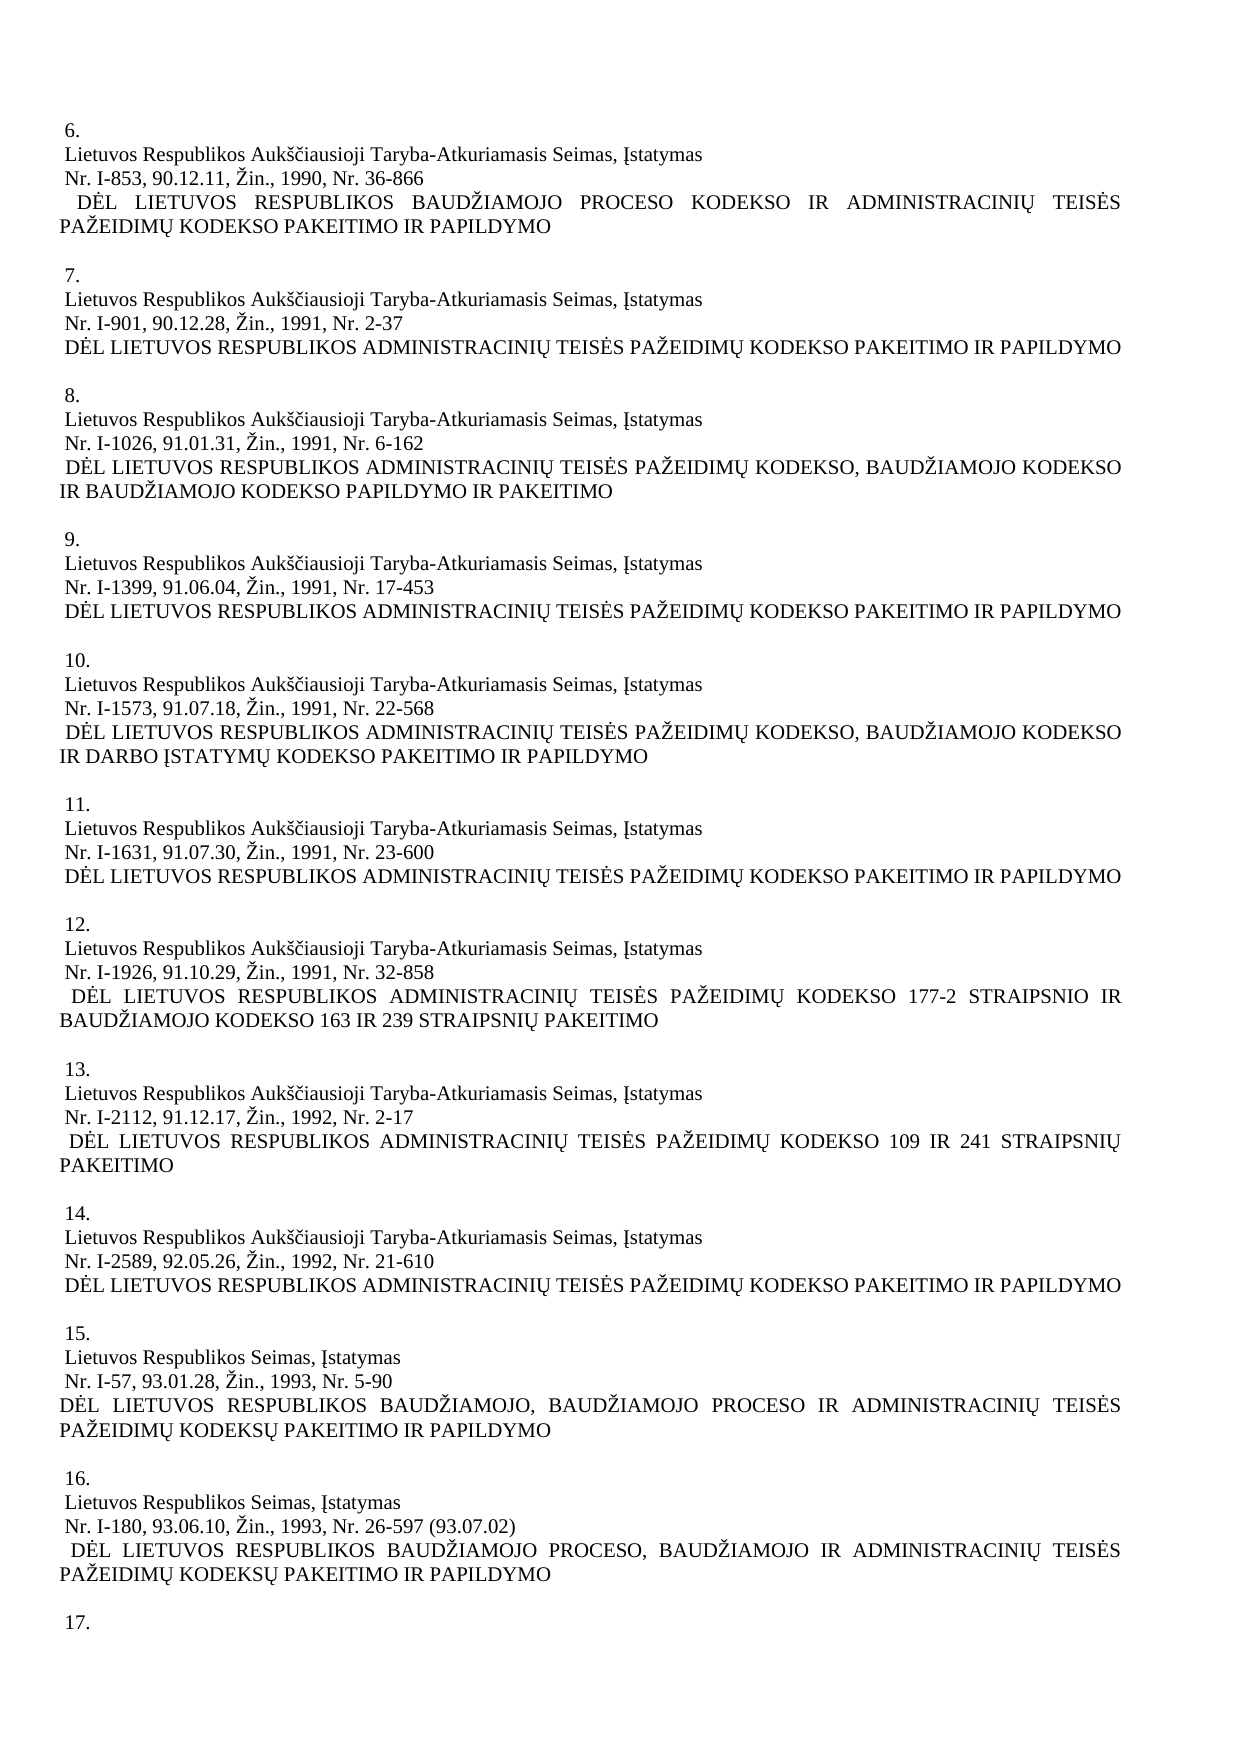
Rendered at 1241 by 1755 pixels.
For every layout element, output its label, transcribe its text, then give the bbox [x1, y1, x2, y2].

text Lietuvos Respublikos Seimas, Įstatymas [59, 1345, 1122, 1369]
text Lietuvos Respublikos Aukščiausioji Taryba-Atkuriamasis Seimas, Įstatymas [59, 551, 1122, 575]
text DĖL LIETUVOS RESPUBLIKOS ADMINISTRACINIŲ TEISĖS PAŽEIDIMŲ KODEKSO, BAUDŽIAMOJO KODEKSO IR DARBO ĮSTATYMŲ KODEKSO PAKEITIMO IR PAPILDYMO [59, 720, 1122, 768]
text 11. [59, 792, 1122, 816]
text 6. [59, 118, 1122, 142]
text Nr. I-1631, 91.07.30, Žin., 1991, Nr. 23-600 [59, 840, 1122, 864]
text Nr. I-1926, 91.10.29, Žin., 1991, Nr. 32-858 [59, 960, 1122, 984]
text DĖL LIETUVOS RESPUBLIKOS ADMINISTRACINIŲ TEISĖS PAŽEIDIMŲ KODEKSO PAKEITIMO IR PAPILDYMO [59, 335, 1122, 359]
text Lietuvos Respublikos Aukščiausioji Taryba-Atkuriamasis Seimas, Įstatymas [59, 1081, 1122, 1105]
text Lietuvos Respublikos Aukščiausioji Taryba-Atkuriamasis Seimas, Įstatymas [59, 816, 1122, 840]
text Nr. I-180, 93.06.10, Žin., 1993, Nr. 26-597 (93.07.02) [59, 1514, 1122, 1538]
text DĖL LIETUVOS RESPUBLIKOS ADMINISTRACINIŲ TEISĖS PAŽEIDIMŲ KODEKSO PAKEITIMO IR PAPILDYMO [59, 1273, 1122, 1297]
text Lietuvos Respublikos Aukščiausioji Taryba-Atkuriamasis Seimas, Įstatymas [59, 936, 1122, 960]
text 14. [59, 1201, 1122, 1225]
text Nr. I-1399, 91.06.04, Žin., 1991, Nr. 17-453 [59, 575, 1122, 599]
text Lietuvos Respublikos Seimas, Įstatymas [59, 1490, 1122, 1514]
text 10. [59, 647, 1122, 672]
text Lietuvos Respublikos Aukščiausioji Taryba-Atkuriamasis Seimas, Įstatymas [59, 672, 1122, 696]
text Nr. I-2589, 92.05.26, Žin., 1992, Nr. 21-610 [59, 1249, 1122, 1273]
text DĖL LIETUVOS RESPUBLIKOS ADMINISTRACINIŲ TEISĖS PAŽEIDIMŲ KODEKSO PAKEITIMO IR PAPILDYMO [59, 864, 1122, 888]
text 17. [59, 1610, 1122, 1634]
text Nr. I-57, 93.01.28, Žin., 1993, Nr. 5-90 [59, 1369, 1122, 1393]
text Lietuvos Respublikos Aukščiausioji Taryba-Atkuriamasis Seimas, Įstatymas [59, 407, 1122, 431]
text 16. [59, 1466, 1122, 1490]
text DĖL LIETUVOS RESPUBLIKOS ADMINISTRACINIŲ TEISĖS PAŽEIDIMŲ KODEKSO 109 IR 241 STRAIPSNIŲ PAKEITIMO [59, 1129, 1122, 1177]
text DĖL LIETUVOS RESPUBLIKOS ADMINISTRACINIŲ TEISĖS PAŽEIDIMŲ KODEKSO, BAUDŽIAMOJO KODEKSO IR BAUDŽIAMOJO KODEKSO PAPILDYMO IR PAKEITIMO [59, 455, 1122, 503]
text 15. [59, 1321, 1122, 1345]
text Lietuvos Respublikos Aukščiausioji Taryba-Atkuriamasis Seimas, Įstatymas [59, 1225, 1122, 1249]
text DĖL LIETUVOS RESPUBLIKOS BAUDŽIAMOJO PROCESO, BAUDŽIAMOJO IR ADMINISTRACINIŲ TEISĖS PAŽEIDIMŲ KODEKSŲ PAKEITIMO IR PAPILDYMO [59, 1538, 1122, 1586]
text Nr. I-2112, 91.12.17, Žin., 1992, Nr. 2-17 [59, 1105, 1122, 1129]
text Nr. I-1573, 91.07.18, Žin., 1991, Nr. 22-568 [59, 696, 1122, 720]
text Nr. I-901, 90.12.28, Žin., 1991, Nr. 2-37 [59, 311, 1122, 335]
text Lietuvos Respublikos Aukščiausioji Taryba-Atkuriamasis Seimas, Įstatymas [59, 142, 1122, 166]
text Nr. I-1026, 91.01.31, Žin., 1991, Nr. 6-162 [59, 431, 1122, 455]
text 12. [59, 912, 1122, 936]
text Lietuvos Respublikos Aukščiausioji Taryba-Atkuriamasis Seimas, Įstatymas [59, 287, 1122, 311]
text DĖL LIETUVOS RESPUBLIKOS ADMINISTRACINIŲ TEISĖS PAŽEIDIMŲ KODEKSO 177-2 STRAIPSNIO IR BAUDŽIAMOJO KODEKSO 163 IR 239 STRAIPSNIŲ PAKEITIMO [59, 984, 1122, 1032]
text 7. [59, 262, 1122, 287]
text DĖL LIETUVOS RESPUBLIKOS BAUDŽIAMOJO, BAUDŽIAMOJO PROCESO IR ADMINISTRACINIŲ TEISĖS PAŽEIDIMŲ KODEKSŲ PAKEITIMO IR PAPILDYMO [59, 1393, 1122, 1442]
text 9. [59, 527, 1122, 551]
text 13. [59, 1057, 1122, 1081]
text DĖL LIETUVOS RESPUBLIKOS BAUDŽIAMOJO PROCESO KODEKSO IR ADMINISTRACINIŲ TEISĖS PAŽEIDIMŲ KODEKSO PAKEITIMO IR PAPILDYMO [59, 190, 1122, 238]
text DĖL LIETUVOS RESPUBLIKOS ADMINISTRACINIŲ TEISĖS PAŽEIDIMŲ KODEKSO PAKEITIMO IR PAPILDYMO [59, 599, 1122, 623]
text 8. [59, 383, 1122, 407]
text Nr. I-853, 90.12.11, Žin., 1990, Nr. 36-866 [59, 166, 1122, 190]
